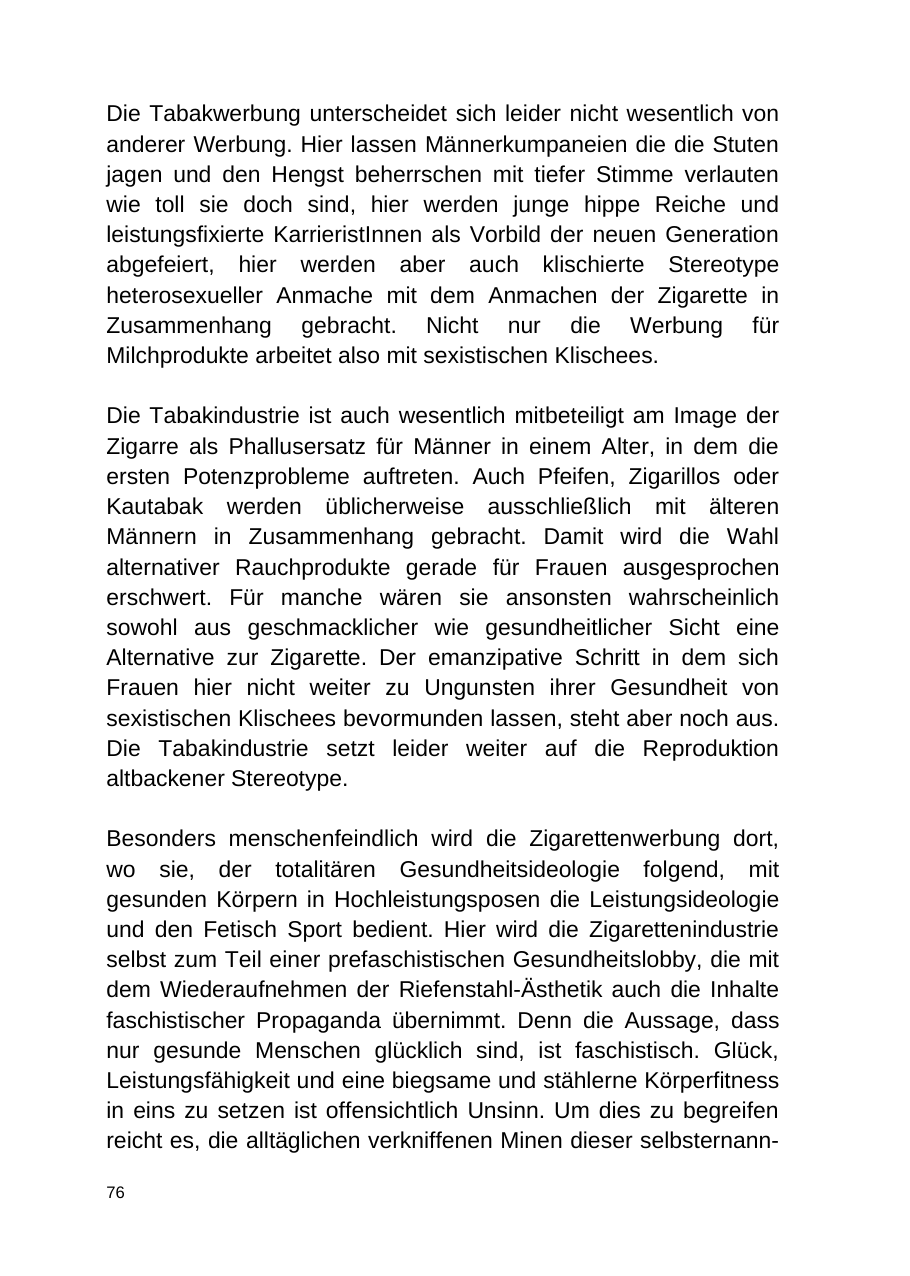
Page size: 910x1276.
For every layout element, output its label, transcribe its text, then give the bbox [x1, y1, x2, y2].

text Die Tabakindustrie ist auch wesentlich mitbeteiligt am Image der Zigarre als Phallusersatz für Männer in einem Alter, in dem die ersten Potenzprobleme auftreten. Auch Pfeifen, Zigarillos oder Kautabak werden üblicherweise ausschließlich mit älteren Männern in Zusammenhang gebracht. Damit wird die Wahl alternativer Rauchprodukte gerade für Frauen ausgesprochen erschwert. Für manche wären sie ansonsten wahrscheinlich sowohl aus geschmacklicher wie gesundheitlicher Sicht eine Alternative zur Zigarette. Der emanzipative Schritt in dem sich Frauen hier nicht weiter zu Ungunsten ihrer Gesundheit von sexistischen Klischees bevormunden lassen, steht aber noch aus. Die Tabakindustrie setzt leider weiter auf die Reproduktion altbackener Stereotype. [106, 402, 779, 791]
text Besonders menschenfeindlich wird die Zigarettenwerbung dort, wo sie, der totalitären Gesundheitsideologie folgend, mit gesunden Körpern in Hochleistungsposen die Leistungsideologie und den Fetisch Sport bedient. Hier wird die Zigarettenindustrie selbst zum Teil einer prefaschistischen Gesundheitslobby, die mit dem Wiederaufnehmen der Riefenstahl-Ästhetik auch die Inhalte faschistischer Propaganda übernimmt. Denn die Aussage, dass nur gesunde Menschen glücklich sind, ist faschistisch. Glück, Leistungsfähigkeit und eine biegsame und stählerne Körperfitness in eins zu setzen ist offensichtlich Unsinn. Um dies zu begreifen reicht es, die alltäglichen verkniffenen Minen dieser selbsternann- [106, 825, 779, 1154]
text Die Tabakwerbung unterscheidet sich leider nicht wesentlich von anderer Werbung. Hier lassen Männerkumpaneien die die Stuten jagen und den Hengst beherrschen mit tiefer Stimme verlauten wie toll sie doch sind, hier werden junge hippe Reiche und leistungsfixierte KarrieristInnen als Vorbild der neuen Generation abgefeiert, hier werden aber auch klischierte Stereotype heterosexueller Anmache mit dem Anmachen der Zigarette in Zusammenhang gebracht. Nicht nur die Werbung für Milchprodukte arbeitet also mit sexistischen Klischees. [106, 100, 779, 368]
